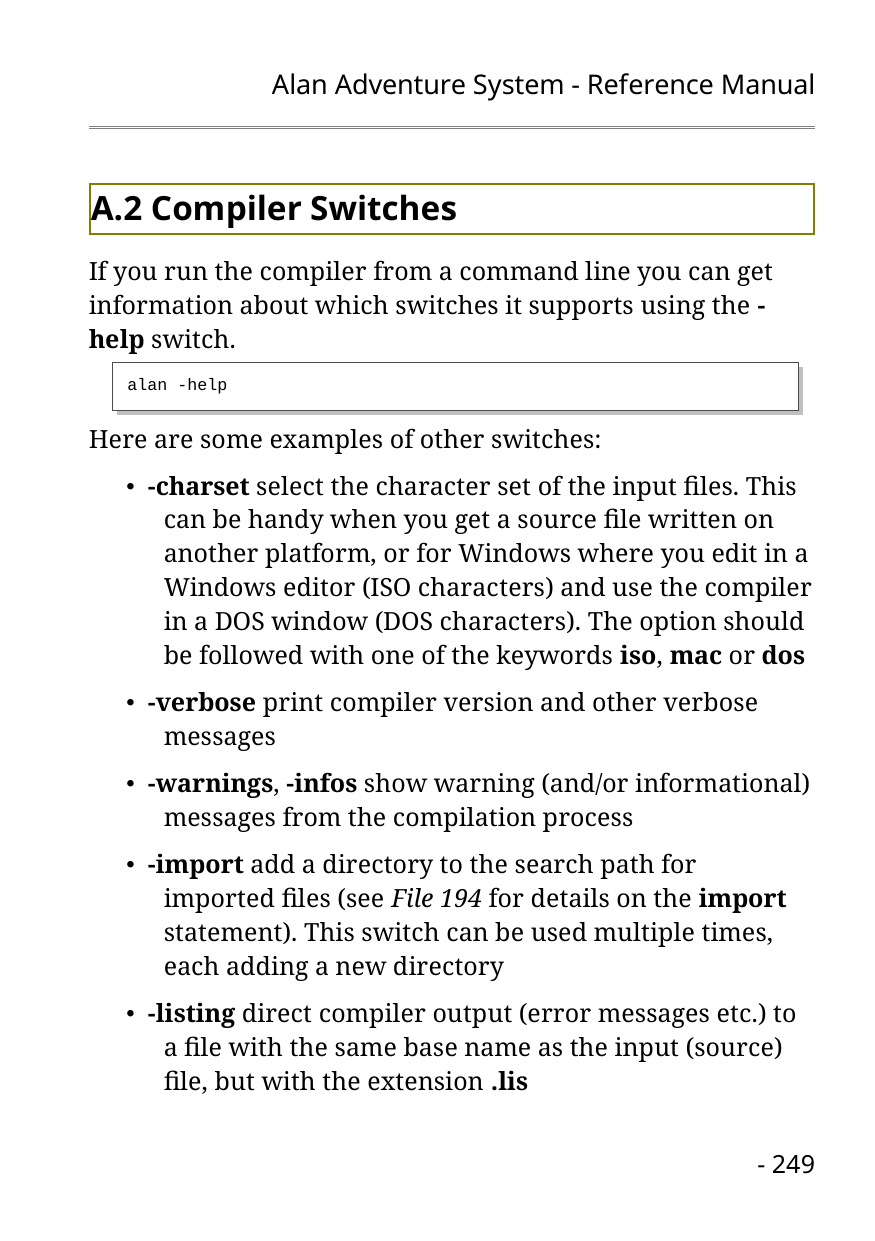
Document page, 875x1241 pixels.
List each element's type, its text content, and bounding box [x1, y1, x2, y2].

subtitle Compiler Switches [91, 185, 813, 233]
list -verbose print compiler version and other verbose messages [126, 685, 815, 753]
text alan -help [113, 363, 798, 410]
list -charset select the character set of the input files. This can be handy when you get a source file written on another platform, or for Windows where you edit in a Windows editor (ISO charac­ters) and use the compiler in a DOS window (DOS characters). The option should be followed with one of the keywords iso, mac or dos [126, 468, 815, 672]
text If you run the compiler from a command line you can get information about which switches it supports using the -help switch. [88, 254, 815, 356]
list -listing direct compiler output (error messages etc.) to a file with the same base name as the input (source) file, but with the extension .lis [126, 996, 815, 1097]
text Here are some examples of other switches: [88, 422, 815, 456]
list -import add a directory to the search path for imported files (see File 155 for details on the import statement). This switch can be used multiple times, each adding a new directory [126, 847, 815, 983]
list -warnings, -infos show warning (and/or informational) messages from the compilation process [126, 766, 815, 834]
